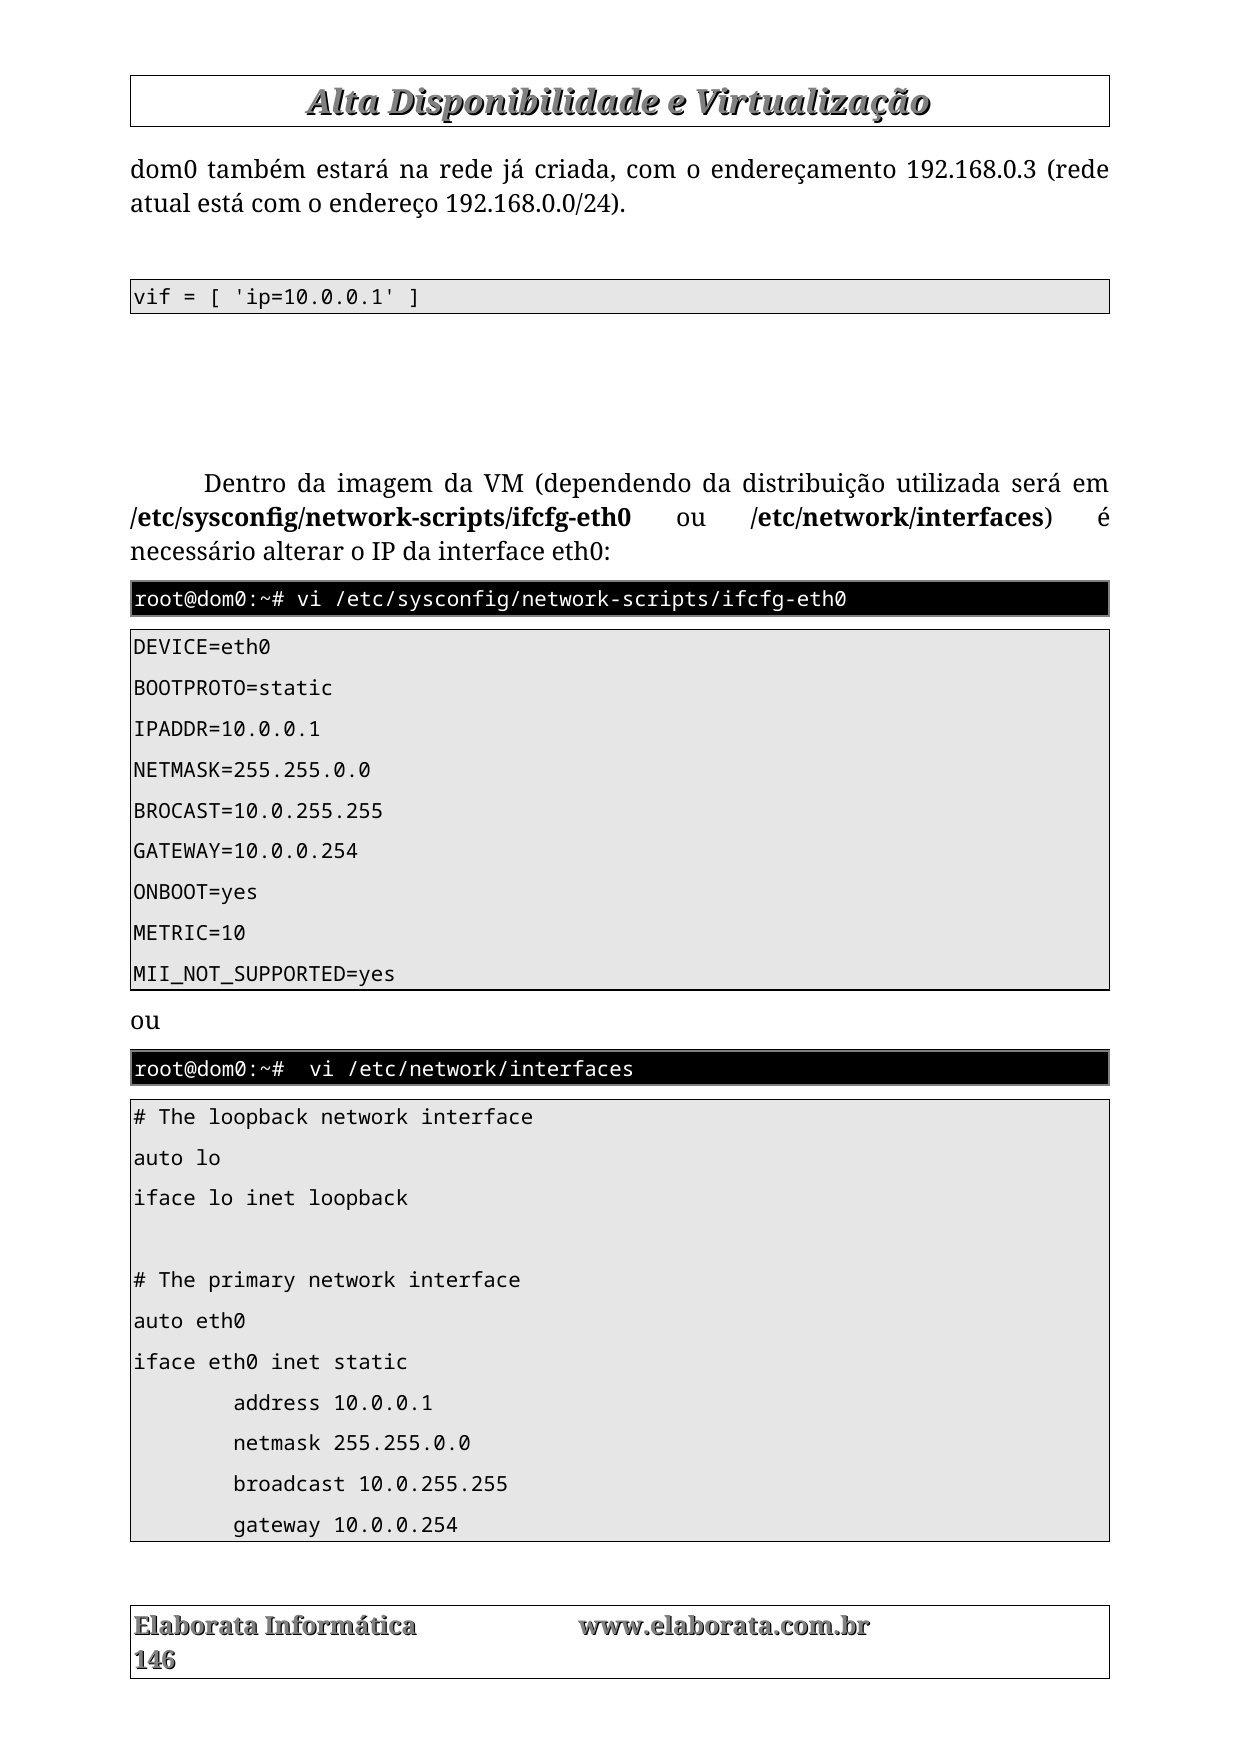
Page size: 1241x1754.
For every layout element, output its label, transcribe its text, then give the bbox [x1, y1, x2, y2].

text ou [130, 1003, 1110, 1037]
text IPADDR=10.0.0.1 [131, 711, 1109, 742]
text iface lo inet loopback [131, 1180, 1109, 1212]
text ONBOOT=yes [131, 874, 1109, 906]
text GATEWAY=10.0.0.254 [131, 833, 1109, 865]
text vif = [ 'ip=10.0.0.1' ] [131, 280, 1109, 313]
text # The loopback network interface [131, 1100, 1109, 1130]
text root@dom0:~# vi /etc/sysconfig/network-scripts/ifcfg-eth0 [132, 582, 1108, 615]
text gateway 10.0.0.254 [131, 1507, 1109, 1541]
text BROCAST=10.0.255.255 [131, 793, 1109, 824]
text auto eth0 [131, 1303, 1109, 1334]
text MII_NOT_SUPPORTED=yes [131, 956, 1109, 989]
text Dentro da imagem da VM (dependendo da distribuição utilizada será em /etc/sysconfig/network-scripts/ifcfg-eth0 ou /etc/network/interfaces) é necessário alterar o IP da interface eth0: [130, 466, 1110, 568]
text dom0 também estará na rede já criada, com o endereçamento 192.168.0.3 (rede atual está com o endereço 192.168.0.0/24). [130, 152, 1110, 220]
text # The primary network interface [131, 1262, 1109, 1293]
text DEVICE=eth0 [131, 630, 1109, 661]
text auto lo [131, 1139, 1109, 1171]
text BOOTPROTO=static [131, 670, 1109, 702]
text address 10.0.0.1 [131, 1384, 1109, 1416]
text netmask 255.255.0.0 [131, 1425, 1109, 1457]
text NETMASK=255.255.0.0 [131, 752, 1109, 783]
text broadcast 10.0.255.255 [131, 1466, 1109, 1498]
text METRIC=10 [131, 915, 1109, 947]
text iface eth0 inet static [131, 1344, 1109, 1375]
text root@dom0:~# vi /etc/network/interfaces [132, 1052, 1108, 1084]
